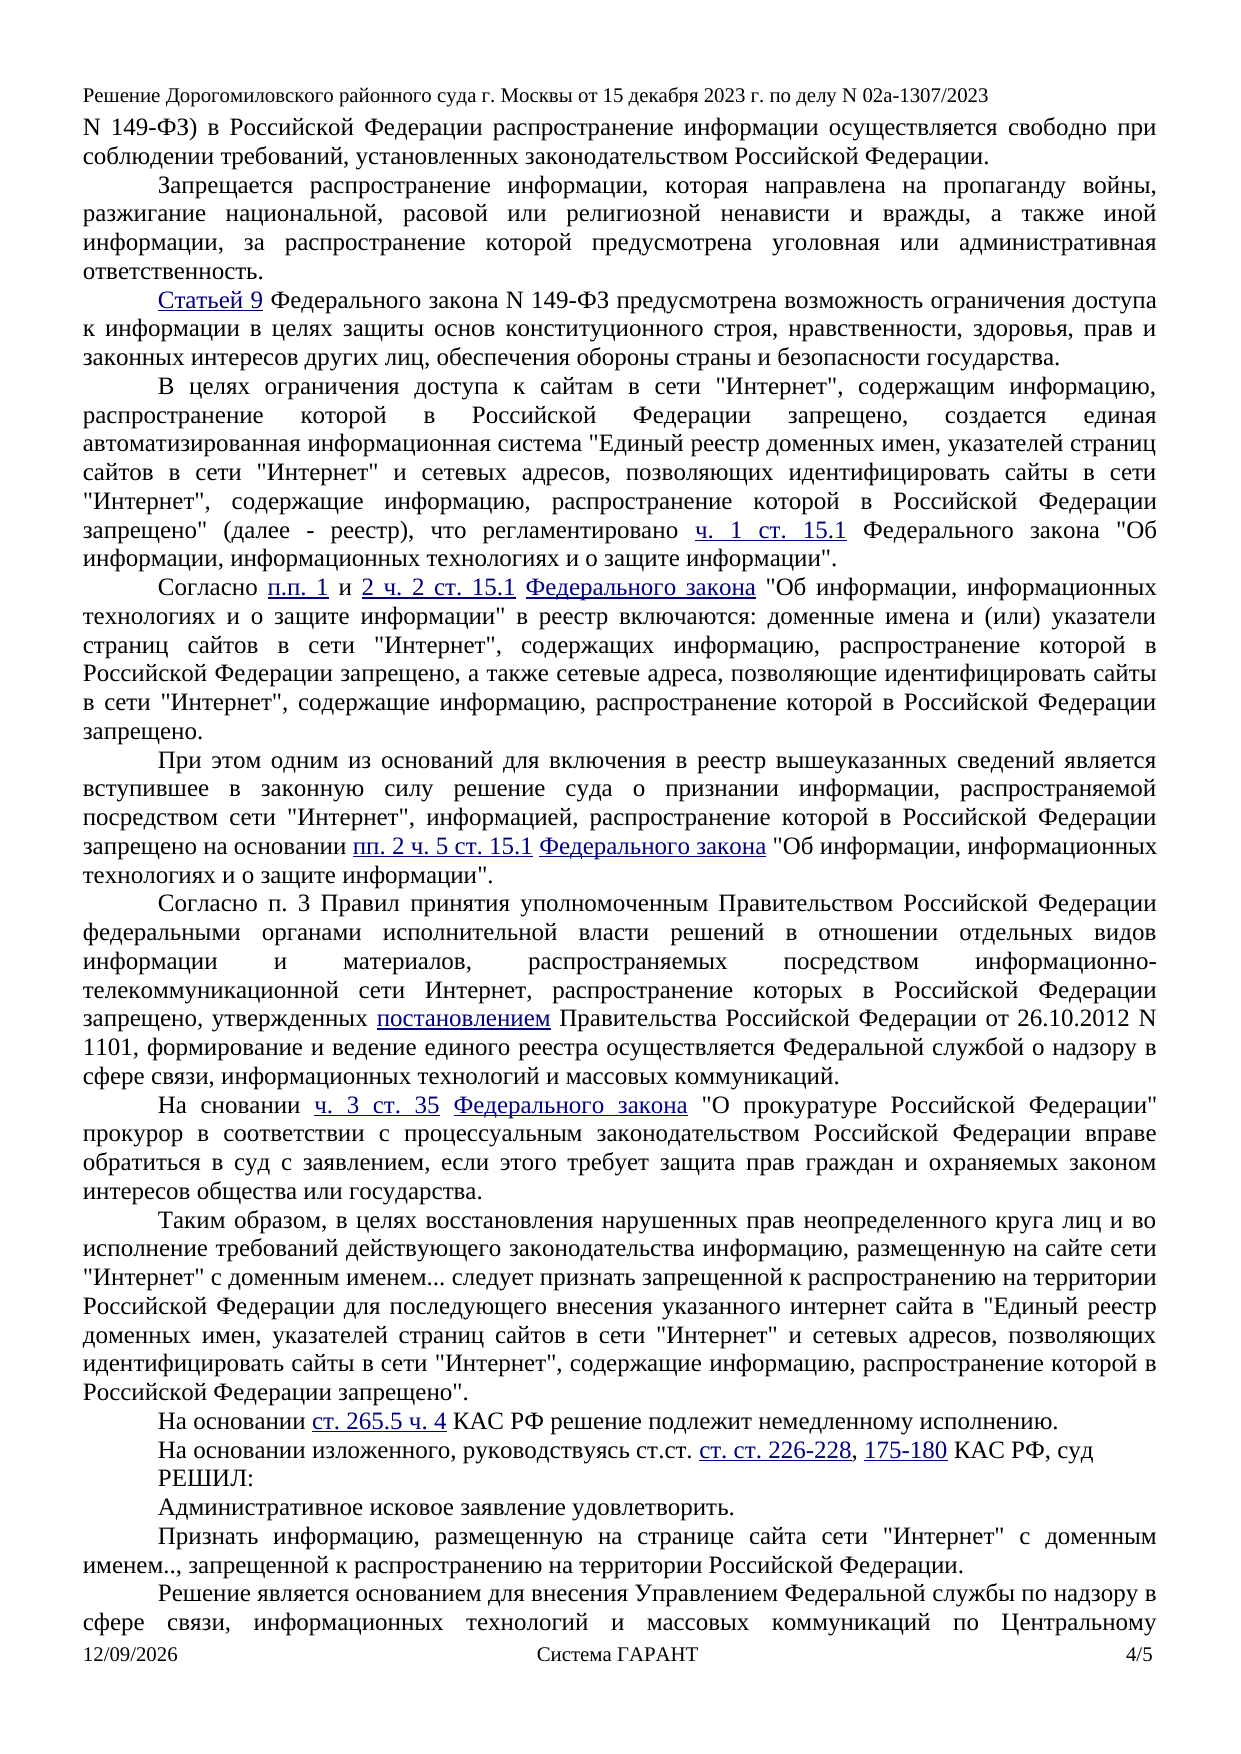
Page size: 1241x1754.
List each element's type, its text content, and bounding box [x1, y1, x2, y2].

text В целях ограничения доступа к сайтам в сети "Интернет", содержащим информацию, распространение которой в Российской Федерации запрещено, создается единая автоматизированная информационная система "Единый реестр доменных имен, указателей страниц сайтов в сети "Интернет" и сетевых адресов, позволяющих идентифицировать сайты в сети "Интернет", содержащие информацию, распространение которой в Российской Федерации запрещено" (далее - реестр), что регламентировано ч. 1 ст. 15.1 Федерального закона "Об информации, информационных технологиях и о защите информации". [83, 371, 1157, 572]
text Согласно п. 3 Правил принятия уполномоченным Правительством Российской Федерации федеральными органами исполнительной власти решений в отношении отдельных видов информации и материалов, распространяемых посредством информационно-телекоммуникационной сети Интернет, распространение которых в Российской Федерации запрещено, утвержденных постановлением Правительства Российской Федерации от 26.10.2012 N 1101, формирование и ведение единого реестра осуществляется Федеральной службой о надзору в сфере связи, информационных технологий и массовых коммуникаций. [83, 888, 1157, 1090]
text Признать информацию, размещенную на странице сайта сети "Интернет" с доменным именем.., запрещенной к распространению на территории Российской Федерации. [83, 1521, 1157, 1578]
text Запрещается распространение информации, которая направлена на пропаганду войны, разжигание национальной, расовой или религиозной ненависти и вражды, а также иной информации, за распространение которой предусмотрена уголовная или административная ответственность. [83, 170, 1157, 285]
text На сновании ч. 3 ст. 35 Федерального закона "О прокуратуре Российской Федерации" прокурор в соответствии с процессуальным законодательством Российской Федерации вправе обратиться в суд с заявлением, если этого требует защита прав граждан и охраняемых законом интересов общества или государства. [83, 1090, 1157, 1205]
text На основании изложенного, руководствуясь ст.ст. ст. ст. 226-228, 175-180 КАС РФ, суд [83, 1435, 1157, 1463]
text Статьей 9 Федерального закона N 149-ФЗ предусмотрена возможность ограничения доступа к информации в целях защиты основ конституционного строя, нравственности, здоровья, прав и законных интересов других лиц, обеспечения обороны страны и безопасности государства. [83, 285, 1157, 371]
text Административное исковое заявление удовлетворить. [83, 1492, 1157, 1521]
text Согласно п.п. 1 и 2 ч. 2 ст. 15.1 Федерального закона "Об информации, информационных технологиях и о защите информации" в реестр включаются: доменные имена и (или) указатели страниц сайтов в сети "Интернет", содержащих информацию, распространение которой в Российской Федерации запрещено, а также сетевые адреса, позволяющие идентифицировать сайты в сети "Интернет", содержащие информацию, распространение которой в Российской Федерации запрещено. [83, 572, 1157, 745]
text На основании ст. 265.5 ч. 4 КАС РФ решение подлежит немедленному исполнению. [83, 1406, 1157, 1435]
text Таким образом, в целях восстановления нарушенных прав неопределенного круга лиц и во исполнение требований действующего законодательства информацию, размещенную на сайте сети "Интернет" с доменным именем... следует признать запрещенной к распространению на территории Российской Федерации для последующего внесения указанного интернет сайта в "Единый реестр доменных имен, указателей страниц сайтов в сети "Интернет" и сетевых адресов, позволяющих идентифицировать сайты в сети "Интернет", содержащие информацию, распространение которой в Российской Федерации запрещено". [83, 1205, 1157, 1406]
text РЕШИЛ: [83, 1463, 1157, 1492]
text N 149-ФЗ) в Российской Федерации распространение информации осуществляется свободно при соблюдении требований, установленных законодательством Российской Федерации. [83, 112, 1157, 170]
text Решение является основанием для внесения Управлением Федеральной службы по надзору в сфере связи, информационных технологий и массовых коммуникаций по Центральному [83, 1578, 1157, 1636]
text При этом одним из оснований для включения в реестр вышеуказанных сведений является вступившее в законную силу решение суда о признании информации, распространяемой посредством сети "Интернет", информацией, распространение которой в Российской Федерации запрещено на основании пп. 2 ч. 5 ст. 15.1 Федерального закона "Об информации, информационных технологиях и о защите информации". [83, 745, 1157, 888]
